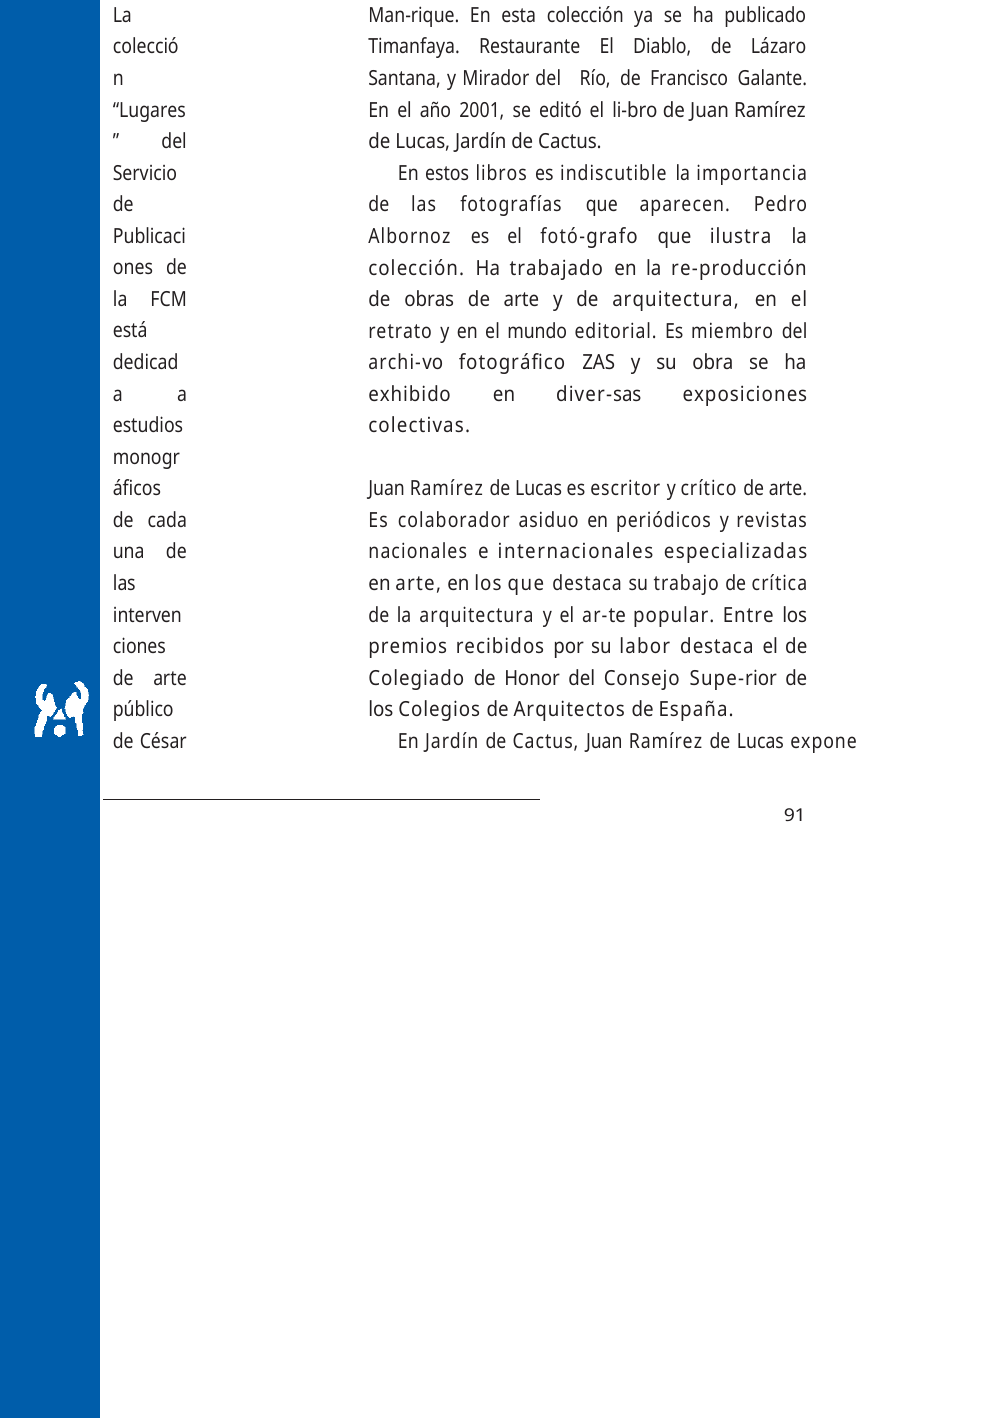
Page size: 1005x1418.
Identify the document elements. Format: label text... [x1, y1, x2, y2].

text En Jardín de Cactus, Juan Ramírez de Lucas expone [398, 726, 975, 755]
text 91 [103, 802, 806, 826]
text En estos libros es indiscutible la importancia de las fotografías que aparecen. Pedro Albornoz es el fotó-grafo que ilustra la colección. Ha trabajado en la re-producción de obras de arte y de arquitectura, en el retrato y en el mundo editorial. Es miembro del archi-vo fotográfico ZAS y su obra se ha exhibido en diver-sas exposiciones colectivas. [368, 158, 807, 439]
text La colección “Lugares” del Servicio de Publicaciones de la FCM está dedicada a estudios monográficos de cada una de las intervenciones de arte público de César [113, 0, 187, 754]
text Man-rique. En esta colección ya se ha publicado Timanfaya. Restaurante El Diablo, de Lázaro Santana, y Mirador del Río, de Francisco Galante. En el año 2001, se editó el li-bro de Juan Ramírez de Lucas, Jardín de Cactus. [368, 0, 807, 155]
text Juan Ramírez de Lucas es escritor y crítico de arte. Es colaborador asiduo en periódicos y revistas nacionales e internacionales especializadas en arte, en los que destaca su trabajo de crítica de la arquitectura y el ar-te popular. Entre los premios recibidos por su labor destaca el de Colegiado de Honor del Consejo Supe-rior de los Colegios de Arquitectos de España. [368, 473, 807, 723]
